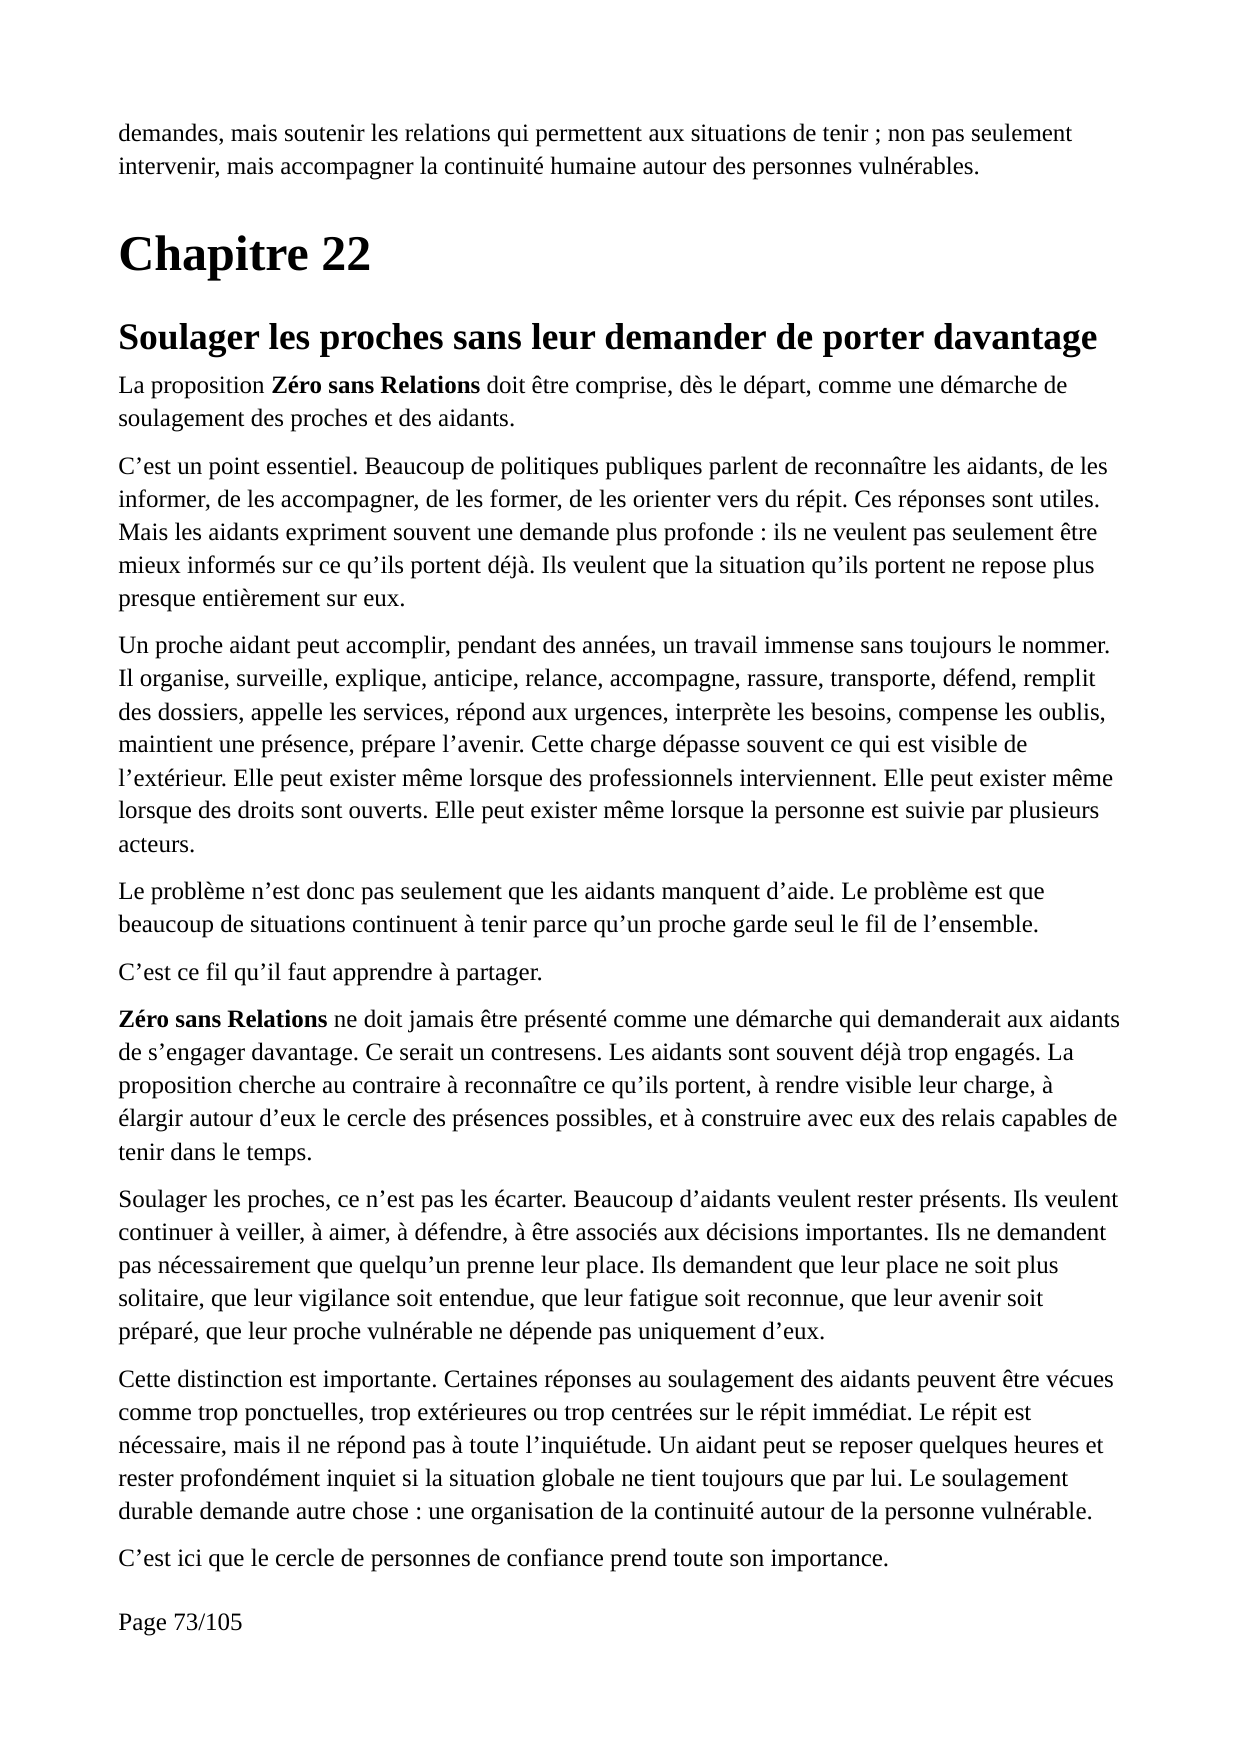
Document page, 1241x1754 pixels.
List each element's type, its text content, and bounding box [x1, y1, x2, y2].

subtitle Soulager les proches sans leur demander de porter davantage [118, 314, 1122, 358]
text C’est ici que le cercle de personnes de confiance prend toute son importance. [118, 1543, 1122, 1572]
text Un proche aidant peut accomplir, pendant des années, un travail immense sans toujours le nommer. Il organise, surveille, explique, anticipe, relance, accompagne, rassure, transporte, défend, remplit des dossiers, appelle les services, répond aux urgences, interprète les besoins, compense les oublis, maintient une présence, prépare l’avenir. Cette charge dépasse souvent ce qui est visible de l’extérieur. Elle peut exister même lorsque des professionnels interviennent. Elle peut exister même lorsque des droits sont ouverts. Elle peut exister même lorsque la personne est suivie par plusieurs acteurs. [118, 631, 1122, 857]
text Zéro sans Relations ne doit jamais être présenté comme une démarche qui demanderait aux aidants de s’engager davantage. Ce serait un contresens. Les aidants sont souvent déjà trop engagés. La proposition cherche au contraire à reconnaître ce qu’ils portent, à rendre visible leur charge, à élargir autour d’eux le cercle des présences possibles, et à construire avec eux des relais capables de tenir dans le temps. [118, 1004, 1122, 1165]
text C’est ce fil qu’il faut apprendre à partager. [118, 957, 1122, 986]
text Cette distinction est importante. Certaines réponses au soulagement des aidants peuvent être vécues comme trop ponctuelles, trop extérieures ou trop centrées sur le répit immédiat. Le répit est nécessaire, mais il ne répond pas à toute l’inquiétude. Un aidant peut se reposer quelques heures et rester profondément inquiet si la situation globale ne tient toujours que par lui. Le soulagement durable demande autre chose : une organisation de la continuité autour de la personne vulnérable. [118, 1364, 1122, 1525]
subtitle Chapitre 22 [118, 224, 1122, 281]
text Le problème n’est donc pas seulement que les aidants manquent d’aide. Le problème est que beaucoup de situations continuent à tenir parce qu’un proche garde seul le fil de l’ensemble. [118, 876, 1122, 938]
text La proposition Zéro sans Relations doit être comprise, dès le départ, comme une démarche de soulagement des proches et des aidants. [118, 370, 1122, 432]
text demandes, mais soutenir les relations qui permettent aux situations de tenir ; non pas seulement intervenir, mais accompagner la continuité humaine autour des personnes vulnérables. [118, 118, 1122, 180]
text C’est un point essentiel. Beaucoup de politiques publiques parlent de reconnaître les aidants, de les informer, de les accompagner, de les former, de les orienter vers du répit. Ces réponses sont utiles. Mais les aidants expriment souvent une demande plus profonde : ils ne veulent pas seulement être mieux informés sur ce qu’ils portent déjà. Ils veulent que la situation qu’ils portent ne repose plus presque entièrement sur eux. [118, 451, 1122, 612]
text Soulager les proches, ce n’est pas les écarter. Beaucoup d’aidants veulent rester présents. Ils veulent continuer à veiller, à aimer, à défendre, à être associés aux décisions importantes. Ils ne demandent pas nécessairement que quelqu’un prenne leur place. Ils demandent que leur place ne soit plus solitaire, que leur vigilance soit entendue, que leur fatigue soit reconnue, que leur avenir soit préparé, que leur proche vulnérable ne dépende pas uniquement d’eux. [118, 1184, 1122, 1345]
